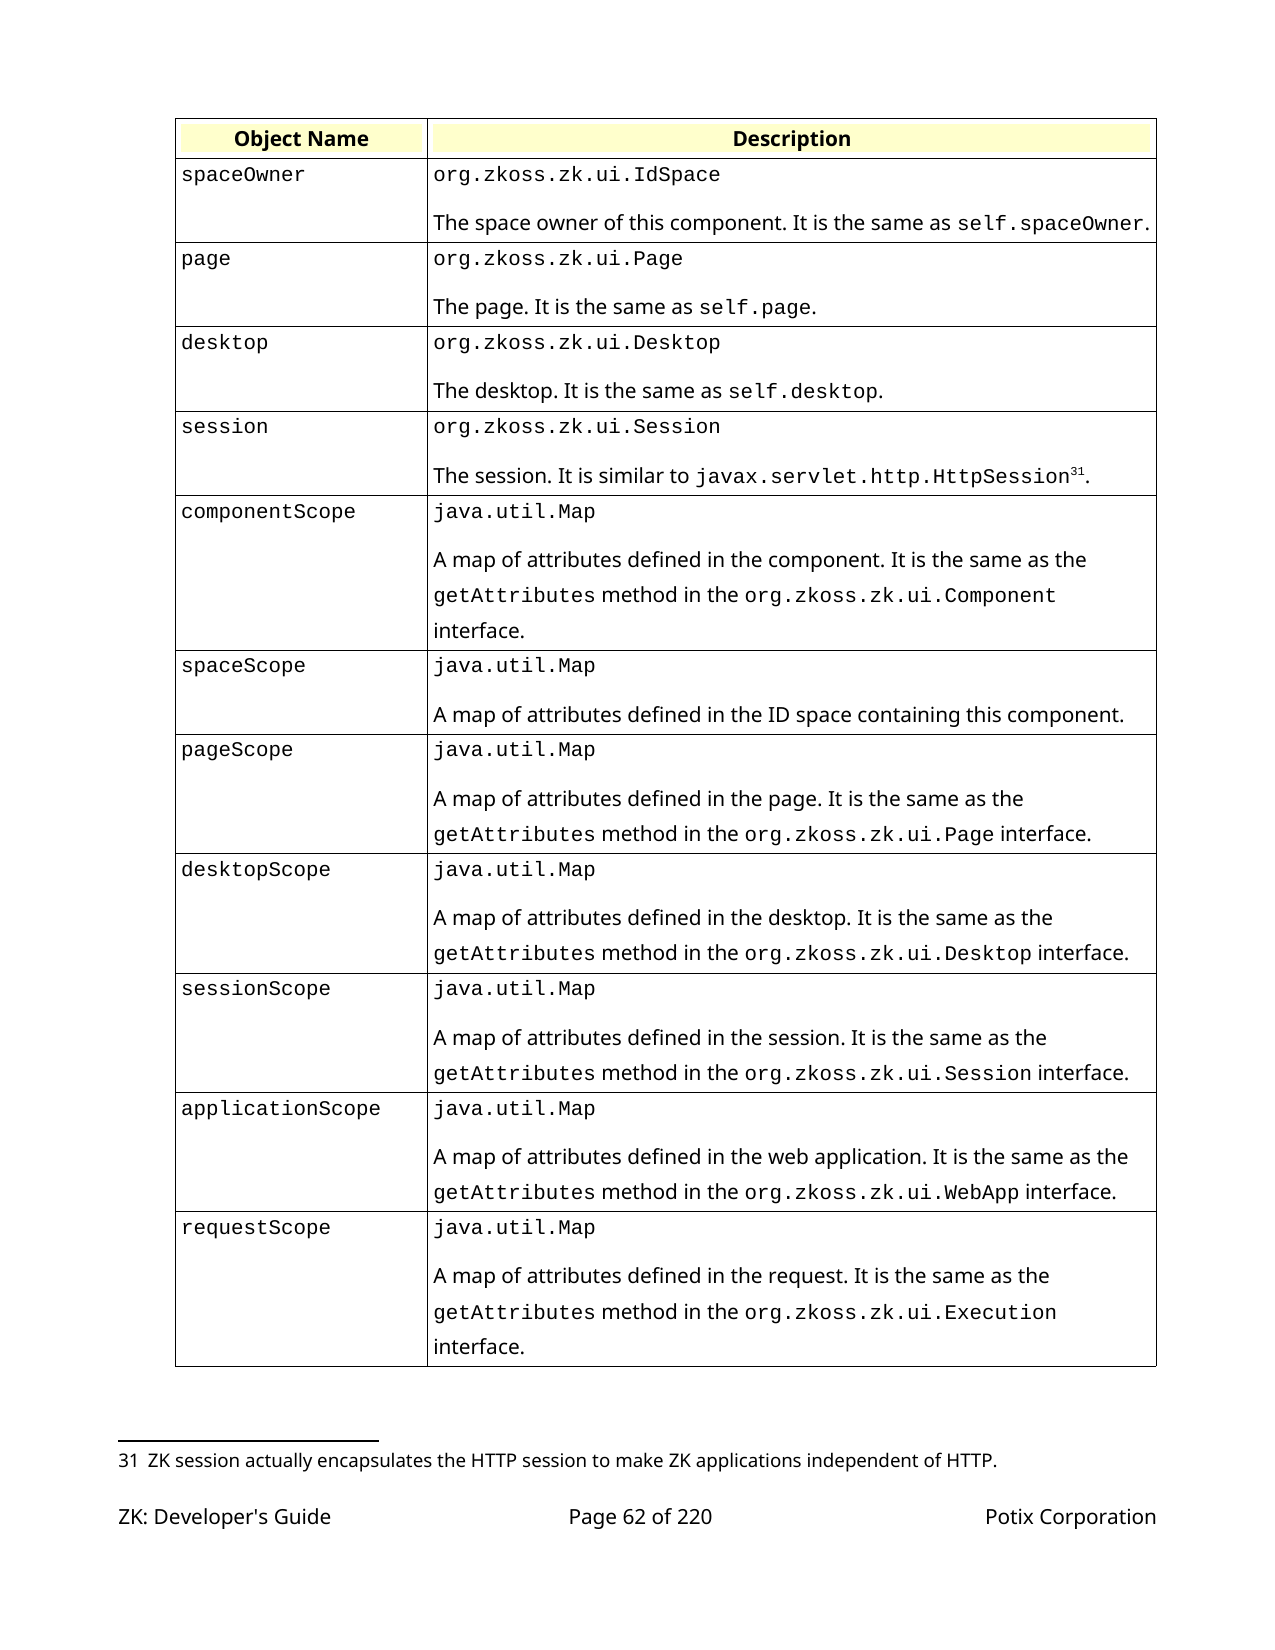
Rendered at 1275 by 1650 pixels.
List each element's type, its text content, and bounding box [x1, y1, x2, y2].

table_cell org.zkoss.zk.ui.Desktop The desktop. It is the same as self.desktop. [428, 327, 1156, 411]
table_cell java.util.Map A map of attributes defined in the ID space containing this component. [428, 651, 1156, 734]
table_cell componentScope [176, 496, 427, 650]
table_cell org.zkoss.zk.ui.Session The session. It is similar to javax.servlet.http.HttpSession. [428, 412, 1156, 495]
table_cell spaceOwner [176, 159, 427, 242]
table_cell applicationScope [176, 1093, 427, 1211]
table_cell java.util.Map A map of attributes defined in the web application. It is the same as the getAttributes method in the org.zkoss.zk.ui.WebApp interface. [428, 1093, 1156, 1211]
table_header Description [428, 119, 1156, 158]
table_cell java.util.Map A map of attributes defined in the request. It is the same as the getAttributes method in the org.zkoss.zk.ui.Execution interface. [428, 1212, 1156, 1366]
table_cell page [176, 243, 427, 326]
table_cell org.zkoss.zk.ui.Page The page. It is the same as self.page. [428, 243, 1156, 326]
table_cell java.util.Map A map of attributes defined in the desktop. It is the same as the getAttributes method in the org.zkoss.zk.ui.Desktop interface. [428, 854, 1156, 973]
table_cell sessionScope [176, 974, 427, 1092]
table_cell desktop [176, 327, 427, 411]
table_cell pageScope [176, 735, 427, 853]
table_cell java.util.Map A map of attributes defined in the session. It is the same as the getAttributes method in the org.zkoss.zk.ui.Session interface. [428, 974, 1156, 1092]
table_cell org.zkoss.zk.ui.IdSpace The space owner of this component. It is the same as self.spaceOwner. [428, 159, 1156, 242]
table_cell session [176, 412, 427, 495]
table_cell spaceScope [176, 651, 427, 734]
table_cell requestScope [176, 1212, 427, 1366]
table_cell desktopScope [176, 854, 427, 973]
table_cell java.util.Map A map of attributes defined in the component. It is the same as the getAttributes method in the org.zkoss.zk.ui.Component interface. [428, 496, 1156, 650]
table_header Object Name [176, 119, 427, 158]
table_cell java.util.Map A map of attributes defined in the page. It is the same as the getAttributes method in the org.zkoss.zk.ui.Page interface. [428, 735, 1156, 853]
